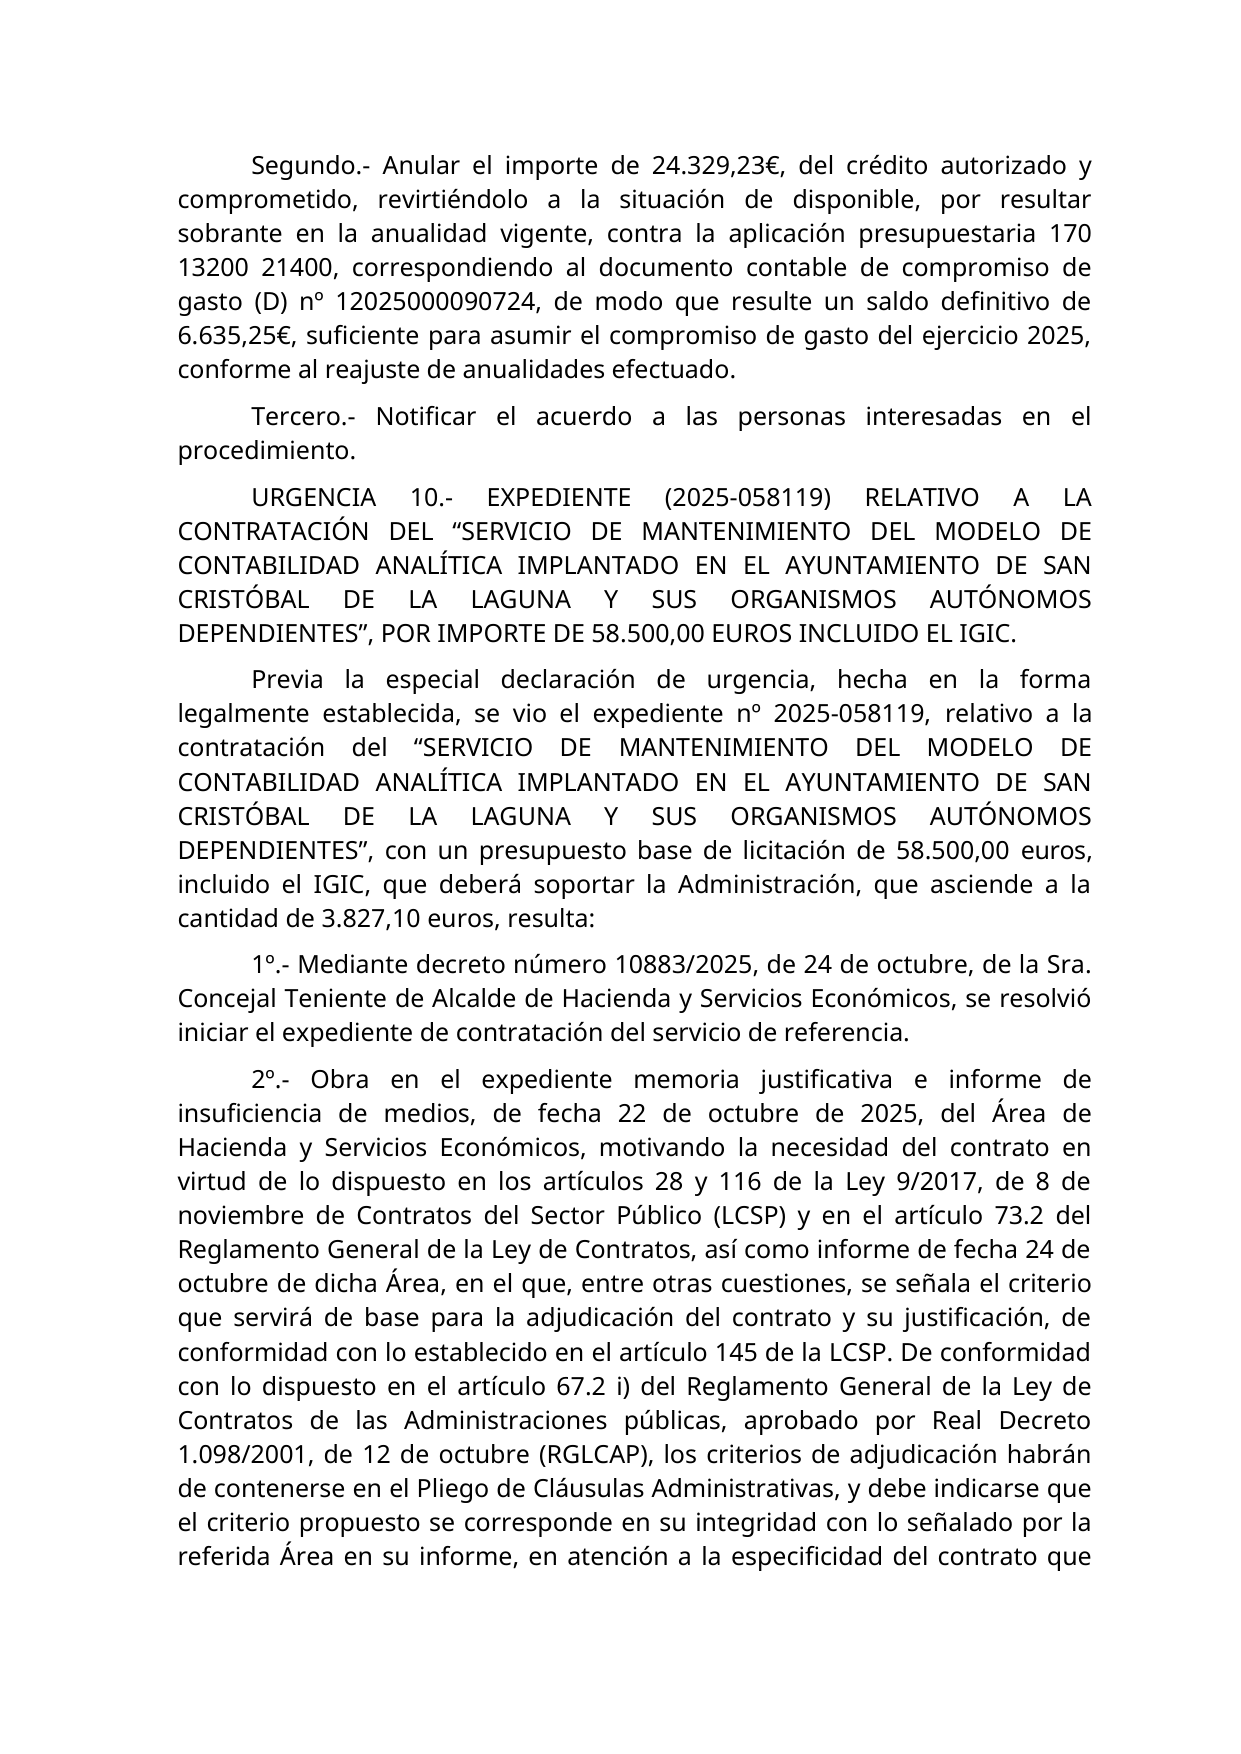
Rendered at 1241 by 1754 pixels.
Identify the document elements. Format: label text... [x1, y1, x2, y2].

text 1º.- Mediante decreto número 10883/2025, de 24 de octubre, de la Sra. Concejal Teniente de Alcalde de Hacienda y Servicios Económicos, se resolvió iniciar el expediente de contratación del servicio de referencia. [177, 947, 1093, 1049]
text Previa la especial declaración de urgencia, hecha en la forma legalmente establecida, se vio el expediente nº 2025-058119, relativo a la contratación del “SERVICIO DE MANTENIMIENTO DEL MODELO DE CONTABILIDAD ANALÍTICA IMPLANTADO EN EL AYUNTAMIENTO DE SAN CRISTÓBAL DE LA LAGUNA Y SUS ORGANISMOS AUTÓNOMOS DEPENDIENTES”, con un presupuesto base de licitación de 58.500,00 euros, incluido el IGIC, que deberá soportar la Administración, que asciende a la cantidad de 3.827,10 euros, resulta: [177, 662, 1093, 934]
text Segundo.- Anular el importe de 24.329,23€, del crédito autorizado y comprometido, revirtiéndolo a la situación de disponible, por resultar sobrante en la anualidad vigente, contra la aplicación presupuestaria 170 13200 21400, correspondiendo al documento contable de compromiso de gasto (D) nº 12025000090724, de modo que resulte un saldo definitivo de 6.635,25€, suficiente para asumir el compromiso de gasto del ejercicio 2025, conforme al reajuste de anualidades efectuado. [177, 148, 1093, 386]
text 2º.- Obra en el expediente memoria justificativa e informe de insuficiencia de medios, de fecha 22 de octubre de 2025, del Área de Hacienda y Servicios Económicos, motivando la necesidad del contrato en virtud de lo dispuesto en los artículos 28 y 116 de la Ley 9/2017, de 8 de noviembre de Contratos del Sector Público (LCSP) y en el artículo 73.2 del Reglamento General de la Ley de Contratos, así como informe de fecha 24 de octubre de dicha Área, en el que, entre otras cuestiones, se señala el criterio que servirá de base para la adjudicación del contrato y su justificación, de conformidad con lo establecido en el artículo 145 de la LCSP. De conformidad con lo dispuesto en el artículo 67.2 i) del Reglamento General de la Ley de Contratos de las Administraciones públicas, aprobado por Real Decreto 1.098/2001, de 12 de octubre (RGLCAP), los criterios de adjudicación habrán de contenerse en el Pliego de Cláusulas Administrativas, y debe indicarse que el criterio propuesto se corresponde en su integridad con lo señalado por la referida Área en su informe, en atención a la especificidad del contrato que [177, 1062, 1093, 1573]
text Tercero.- Notificar el acuerdo a las personas interesadas en el procedimiento. [177, 398, 1093, 467]
text URGENCIA 10.- EXPEDIENTE (2025-058119) RELATIVO A LA CONTRATACIÓN DEL “SERVICIO DE MANTENIMIENTO DEL MODELO DE CONTABILIDAD ANALÍTICA IMPLANTADO EN EL AYUNTAMIENTO DE SAN CRISTÓBAL DE LA LAGUNA Y SUS ORGANISMOS AUTÓNOMOS DEPENDIENTES”, POR IMPORTE DE 58.500,00 EUROS INCLUIDO EL IGIC. [177, 479, 1093, 649]
